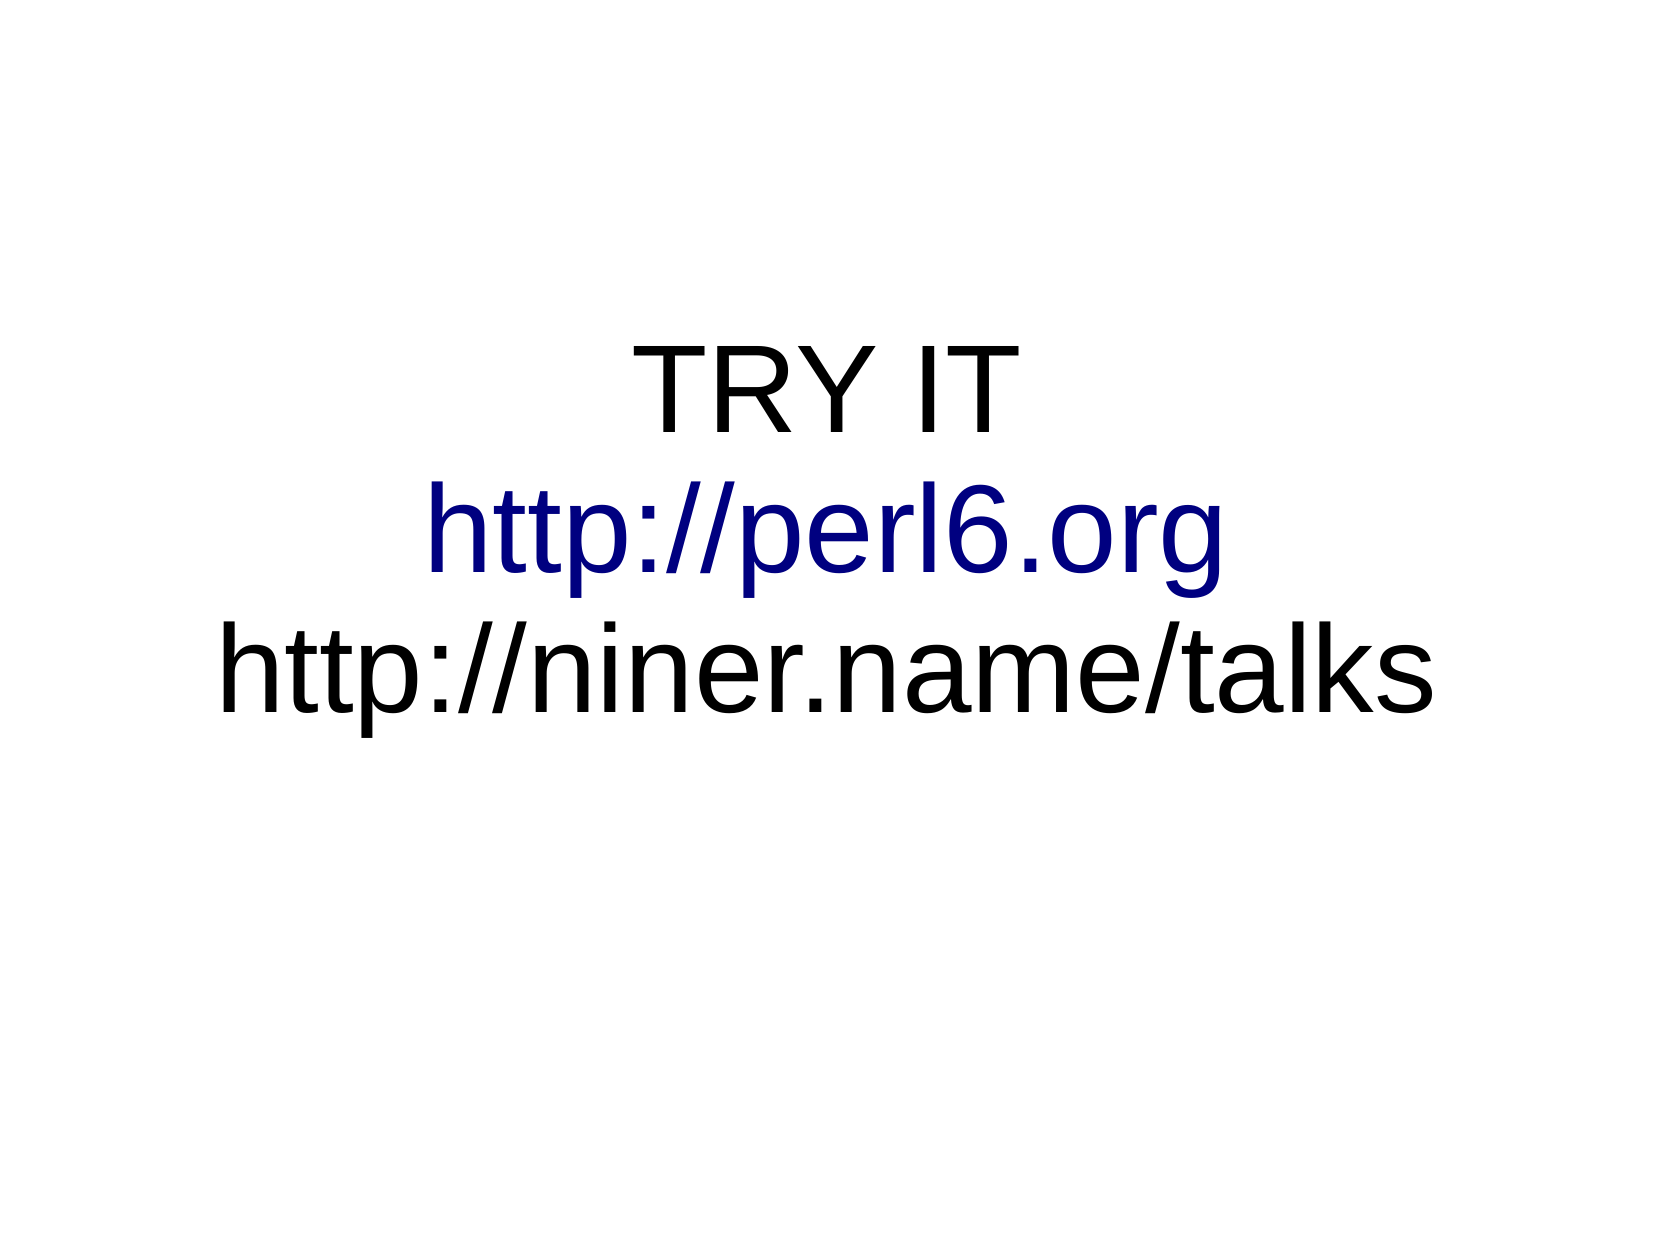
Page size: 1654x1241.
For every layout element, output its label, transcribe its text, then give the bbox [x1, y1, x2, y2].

subtitle TRY IT http://perl6.org http://niner.name/talks [82, 49, 1571, 1010]
